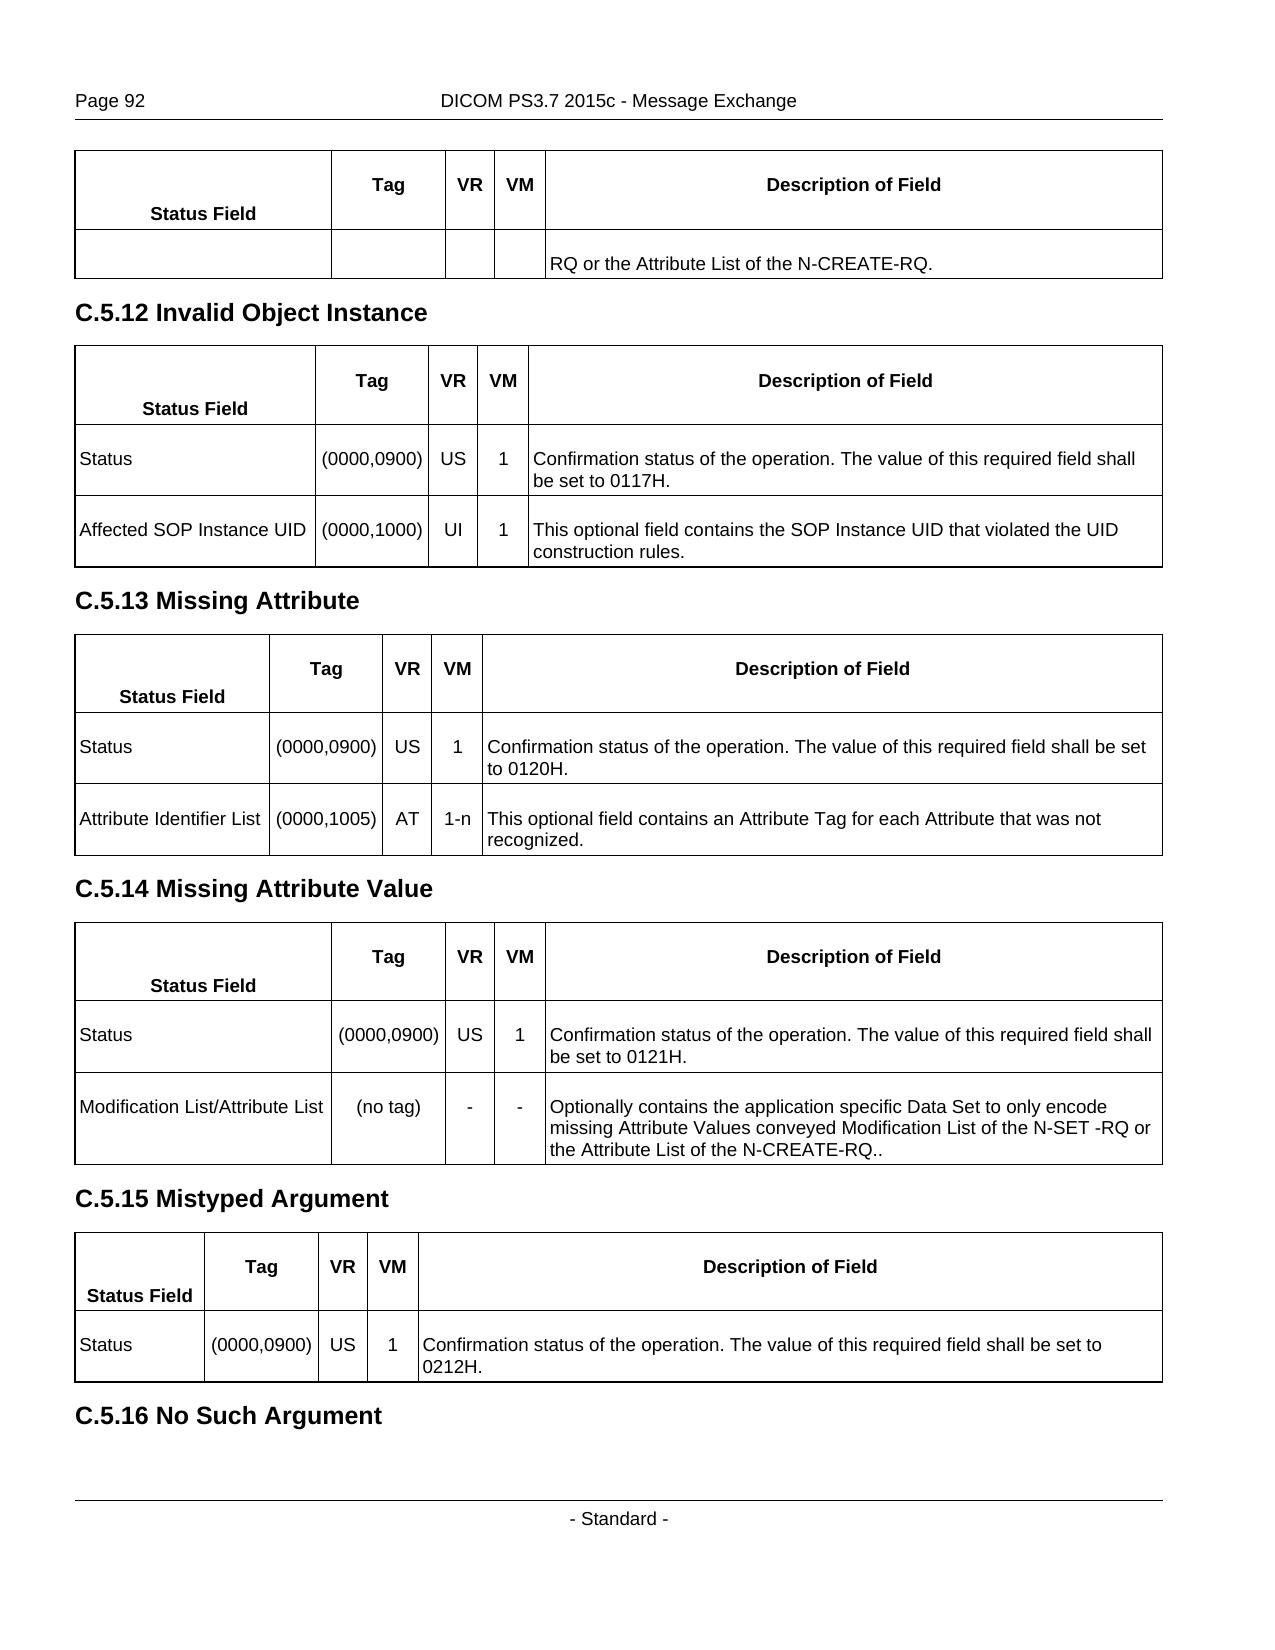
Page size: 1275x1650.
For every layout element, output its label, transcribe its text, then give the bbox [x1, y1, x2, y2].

text C.5.12 Invalid Object Instance [75, 298, 1162, 327]
table_cell Status [76, 1311, 204, 1381]
table_cell This optional field contains an Attribute Tag for each Attribute that was not recognized. [483, 784, 1162, 854]
table_header VR [446, 923, 494, 1000]
table_cell US [446, 1001, 494, 1072]
table_header Description of Field [483, 635, 1162, 712]
table_cell US [383, 713, 431, 783]
table_cell [76, 230, 331, 278]
table_cell - [446, 1073, 494, 1164]
table_cell (no tag) [332, 1073, 445, 1164]
table_cell 1 [478, 425, 528, 495]
table_header VR [429, 346, 477, 424]
table_cell Modification List/Attribute List [76, 1073, 331, 1164]
table_header Status Field [76, 151, 331, 228]
table_header VM [495, 151, 545, 228]
table_cell Status [76, 425, 315, 495]
table_cell Confirmation status of the operation. The value of this required field shall be set to 0121H. [546, 1001, 1162, 1072]
text C.5.13 Missing Attribute [75, 586, 1162, 615]
table_header Status Field [76, 1233, 204, 1310]
table_header VR [319, 1233, 367, 1310]
table_header Tag [332, 151, 445, 228]
table_cell -RQ or the Attribute List of the N-CREATE-RQ. [546, 230, 1162, 278]
text C.5.14 Missing Attribute Value [75, 874, 1162, 903]
table_cell Confirmation status of the operation. The value of this required field shall be set to 0120H. [483, 713, 1162, 783]
table_header Status Field [76, 635, 269, 712]
table_header Description of Field [546, 923, 1162, 1000]
table_cell 1 [432, 713, 482, 783]
table_cell UI [429, 496, 477, 566]
table_cell (0000,1005) [270, 784, 382, 854]
table_cell US [319, 1311, 367, 1381]
table_header VR [383, 635, 431, 712]
table_cell 1 [495, 1001, 545, 1072]
table_cell 1 [478, 496, 528, 566]
text C.5.15 Mistyped Argument [75, 1184, 1162, 1213]
table_header VM [478, 346, 528, 424]
table_cell 1-n [432, 784, 482, 854]
table_cell - [495, 1073, 545, 1164]
table_cell Status [76, 1001, 331, 1072]
table_header Tag [270, 635, 382, 712]
table_cell [332, 230, 445, 278]
table_header Tag [205, 1233, 318, 1310]
table_cell Status [76, 713, 269, 783]
table_header Status Field [76, 346, 315, 424]
table_cell (0000,0900) [332, 1001, 445, 1072]
table_cell Affected SOP Instance UID [76, 496, 315, 566]
table_header Description of Field [529, 346, 1162, 424]
table_cell Confirmation status of the operation. The value of this required field shall be set to 0212H. [419, 1311, 1162, 1381]
table_cell - [446, 230, 494, 278]
table_cell (0000,1000) [316, 496, 428, 566]
table_cell 1 [368, 1311, 418, 1381]
table_cell AT [383, 784, 431, 854]
table_header Description of Field [546, 151, 1162, 228]
table_header Tag [316, 346, 428, 424]
table_cell - [495, 230, 545, 278]
table_header Tag [332, 923, 445, 1000]
text C.5.16 No Such Argument [75, 1401, 1162, 1430]
table_header VR [446, 151, 494, 228]
table_header VM [495, 923, 545, 1000]
table_cell Attribute Identifier List [76, 784, 269, 854]
table_cell Optionally contains the application specific Data Set to only encode missing Attribute Values conveyed Modification List of the N-SET -RQ or the Attribute List of the N-CREATE-RQ.. [546, 1073, 1162, 1164]
table_header VM [368, 1233, 418, 1310]
table_header Status Field [76, 923, 331, 1000]
table_cell (0000,0900) [316, 425, 428, 495]
table_cell Confirmation status of the operation. The value of this required field shall be set to 0117H. [529, 425, 1162, 495]
table_cell (0000,0900) [270, 713, 382, 783]
table_cell This optional field contains the SOP Instance UID that violated the UID construction rules. [529, 496, 1162, 566]
table_cell US [429, 425, 477, 495]
table_cell (0000,0900) [205, 1311, 318, 1381]
table_header VM [432, 635, 482, 712]
table_header Description of Field [419, 1233, 1162, 1310]
